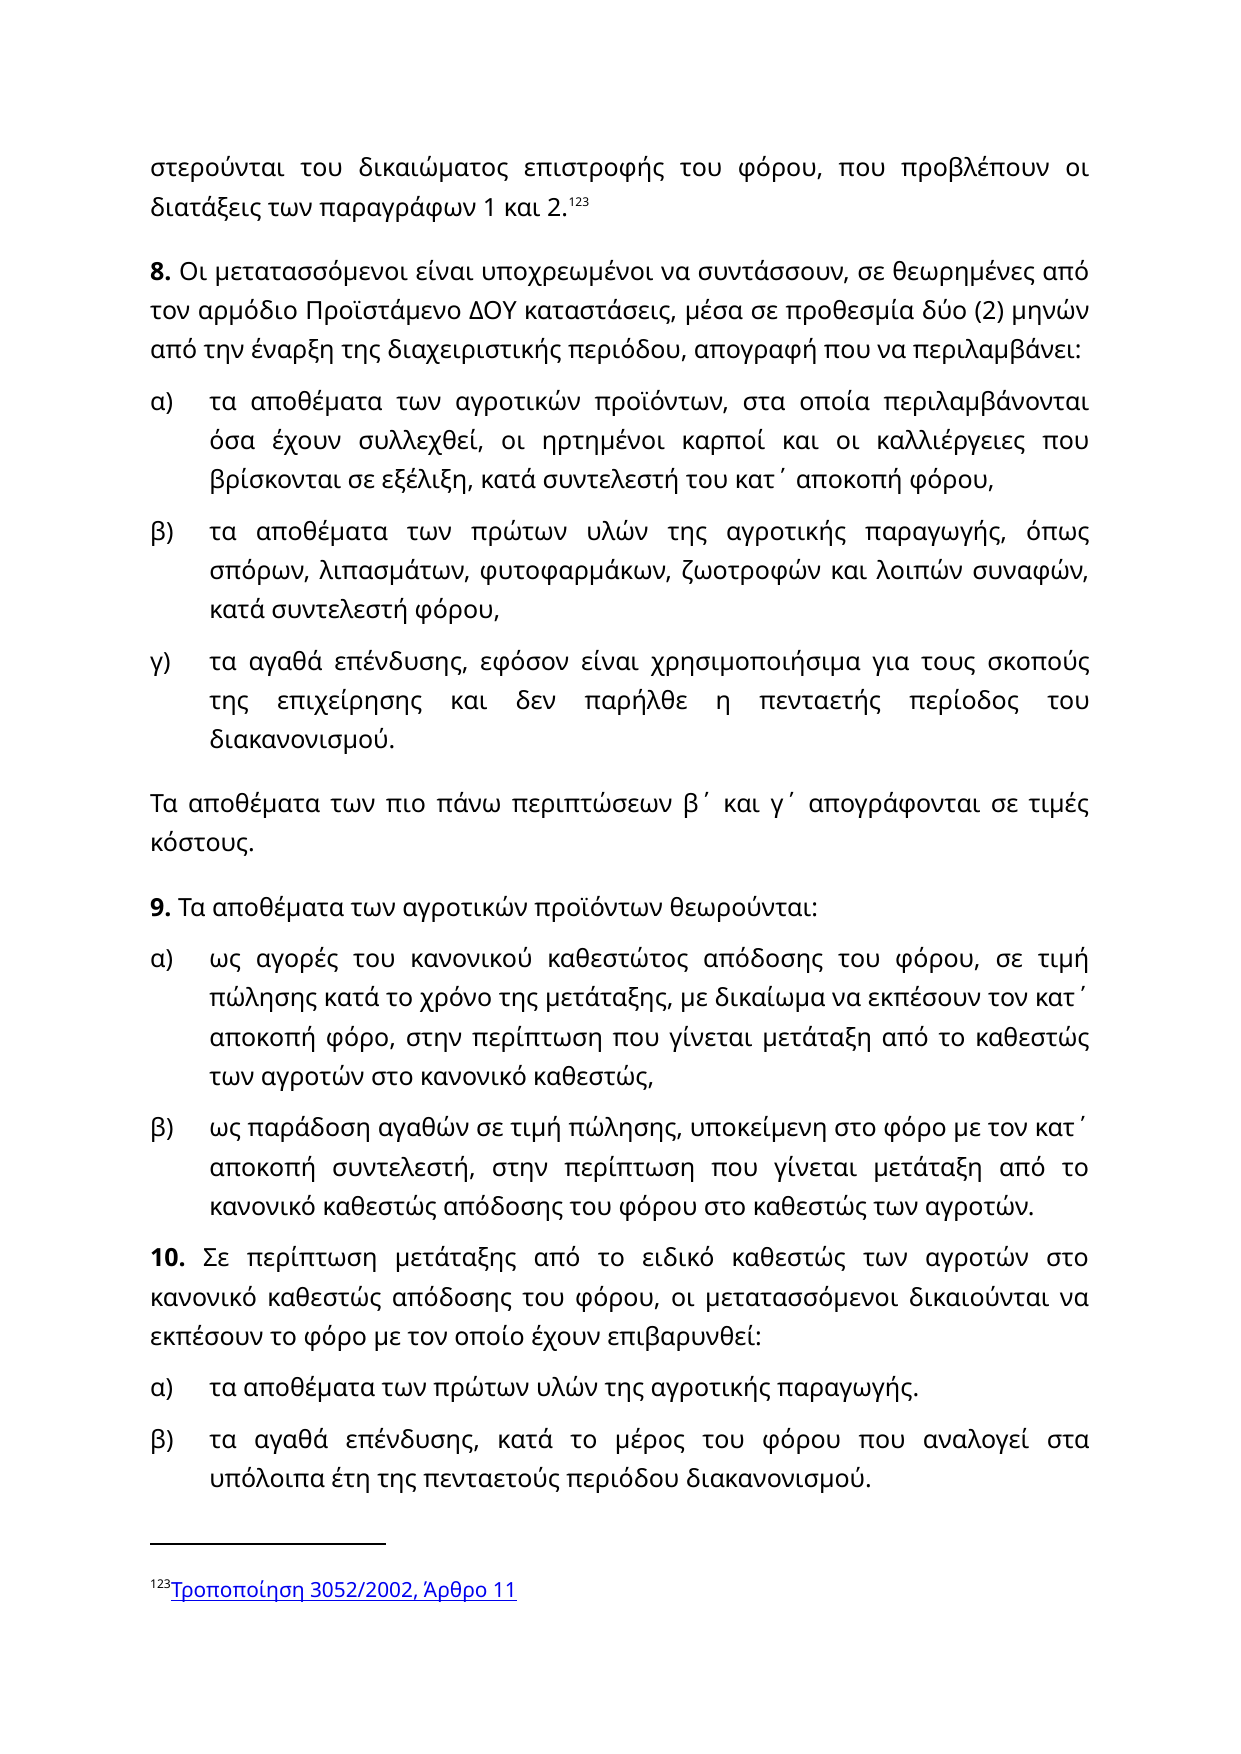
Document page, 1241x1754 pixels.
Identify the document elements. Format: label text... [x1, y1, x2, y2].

list α) τα αποθέματα των πρώτων υλών της αγροτικής παραγωγής. [150, 1370, 1090, 1404]
list β) τα αποθέματα των πρώτων υλών της αγροτικής παραγωγής, όπως σπόρων, λιπασμάτων, φυτοφαρμάκων, ζωοτροφών και λοιπών συναφών, κατά συντελεστή φόρου, [150, 513, 1090, 626]
text 9. Τα αποθέματα των αγροτικών προϊόντων θεωρούνται: [150, 889, 1090, 923]
text Τροποποίηση 3052/2002, Άρθρο 11 [150, 1576, 1090, 1604]
list β) ως παράδοση αγαθών σε τιμή πώλησης, υποκείμενη στο φόρο με τον κατ΄ αποκοπή συντελεστή, στην περίπτωση που γίνεται μετάταξη από το κανονικό καθεστώς απόδοσης του φόρου στο καθεστώς των αγροτών. [150, 1110, 1090, 1222]
list β) τα αγαθά επένδυσης, κατά το μέρος του φόρου που αναλογεί στα υπόλοιπα έτη της πενταετούς περιόδου διακανονισμού. [150, 1422, 1090, 1495]
text 8. Οι μετατασσόμενοι είναι υποχρεωμένοι να συντάσσουν, σε θεωρημένες από τον αρμόδιο Προϊστάμενο ΔΟΥ καταστάσεις, μέσα σε προθεσμία δύο (2) μηνών από την έναρξη της διαχειριστικής περιόδου, απογραφή που να περιλαμβάνει: [150, 253, 1090, 366]
text στερούνται του δικαιώματος επιστροφής του φόρου, που προβλέπουν οι διατάξεις των παραγράφων 1 και 2. [150, 150, 1090, 223]
list α) τα αποθέματα των αγροτικών προϊόντων, στα οποία περιλαμβάνονται όσα έχουν συλλεχθεί, οι ηρτημένοι καρποί και οι καλλιέργειες που βρίσκονται σε εξέλιξη, κατά συντελεστή του κατ΄ αποκοπή φόρου, [150, 383, 1090, 496]
list γ) τα αγαθά επένδυσης, εφόσον είναι χρησιμοποιήσιμα για τους σκοπούς της επιχείρησης και δεν παρήλθε η πενταετής περίοδος του διακανονισμού. [150, 643, 1090, 756]
list α) ως αγορές του κανονικού καθεστώτος απόδοσης του φόρου, σε τιμή πώλησης κατά το χρόνο της μετάταξης, με δικαίωμα να εκπέσουν τον κατ΄ αποκοπή φόρο, στην περίπτωση που γίνεται μετάταξη από το καθεστώς των αγροτών στο κανονικό καθεστώς, [150, 941, 1090, 1092]
text Τα αποθέματα των πιο πάνω περιπτώσεων β΄ και γ΄ απογράφονται σε τιμές κόστους. [150, 786, 1090, 859]
text 10. Σε περίπτωση μετάταξης από το ειδικό καθεστώς των αγροτών στο κανονικό καθεστώς απόδοσης του φόρου, οι μετατασσόμενοι δικαιούνται να εκπέσουν το φόρο με τον οποίο έχουν επιβαρυνθεί: [150, 1240, 1090, 1352]
